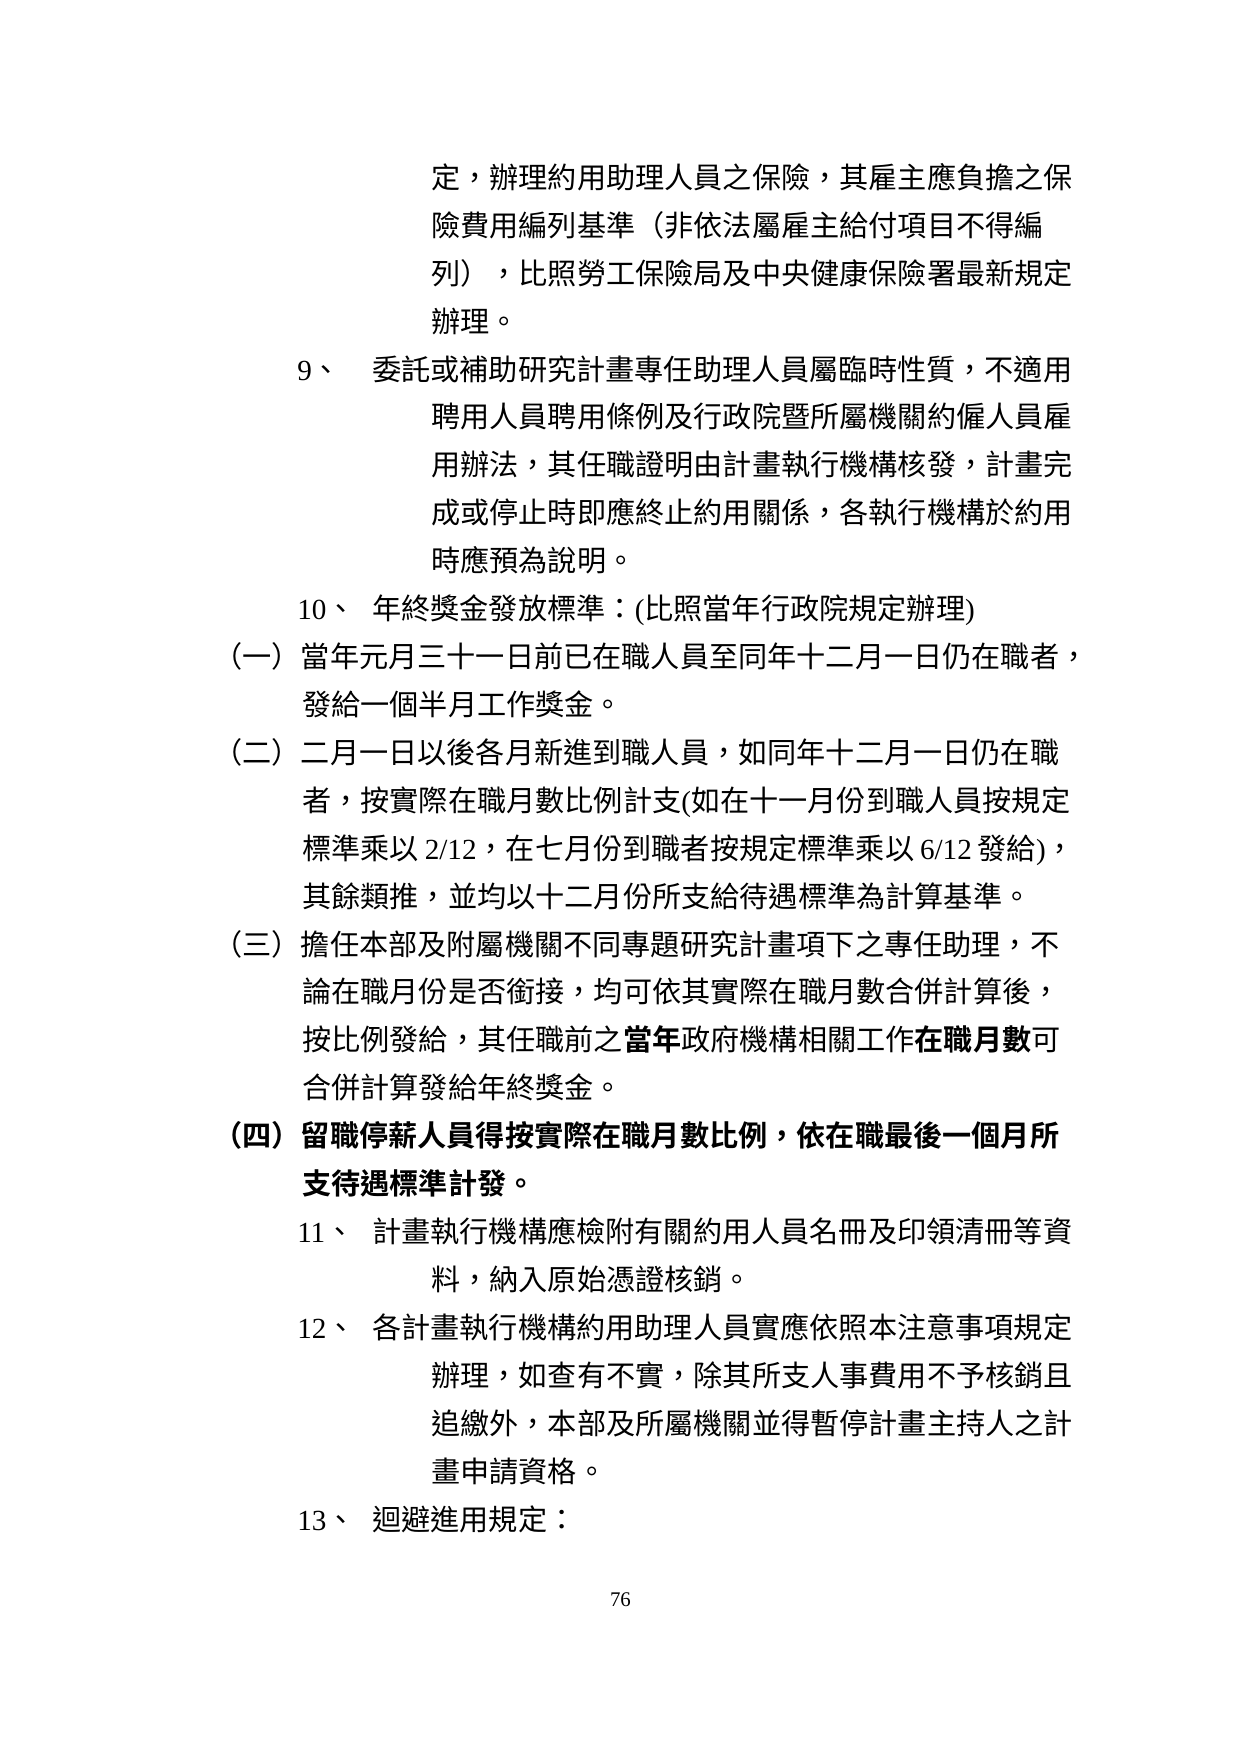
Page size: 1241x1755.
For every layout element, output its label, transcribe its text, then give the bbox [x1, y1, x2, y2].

text （二）二月一日以後各月新進到職人員，如同年十二月一日仍在職者，按實際在職月數比例計支(如在十一月份到職人員按規定標準乘以2/12，在七月份到職者按規定標準乘以6/12發給)，其餘類推，並均以十二月份所支給待遇標準為計算基準。 [213, 725, 1081, 917]
list 委託或補助研究計畫專任助理人員屬臨時性質，不適用聘用人員聘用條例及行政院暨所屬機關約僱人員雇用辦法，其任職證明由計畫執行機構核發，計畫完成或停止時即應終止約用關係，各執行機構於約用時應預為說明。 [297, 342, 1081, 581]
list 年終獎金發放標準：(比照當年行政院規定辦理) [297, 581, 1081, 629]
text （三）擔任本部及附屬機關不同專題研究計畫項下之專任助理，不論在職月份是否銜接，均可依其實際在職月數合併計算後，按比例發給，其任職前之當年政府機構相關工作在職月數可合併計算發給年終獎金。 [213, 917, 1081, 1108]
text （四）留職停薪人員得按實際在職月數比例，依在職最後一個月所支待遇標準計發。 [213, 1108, 1081, 1204]
list 計畫執行機構應檢附有關約用人員名冊及印領清冊等資料，納入原始憑證核銷。 [297, 1204, 1081, 1300]
text （一）當年元月三十一日前已在職人員至同年十二月一日仍在職者，發給一個半月工作獎金。 [213, 629, 1081, 725]
list 迴避進用規定： [297, 1492, 1081, 1539]
list 定，辦理約用助理人員之保險，其雇主應負擔之保險費用編列基準（非依法屬雇主給付項目不得編列），比照勞工保險局及中央健康保險署最新規定辦理。 [297, 150, 1081, 342]
list 各計畫執行機構約用助理人員實應依照本注意事項規定辦理，如查有不實，除其所支人事費用不予核銷且追繳外，本部及所屬機關並得暫停計畫主持人之計畫申請資格。 [297, 1300, 1081, 1492]
